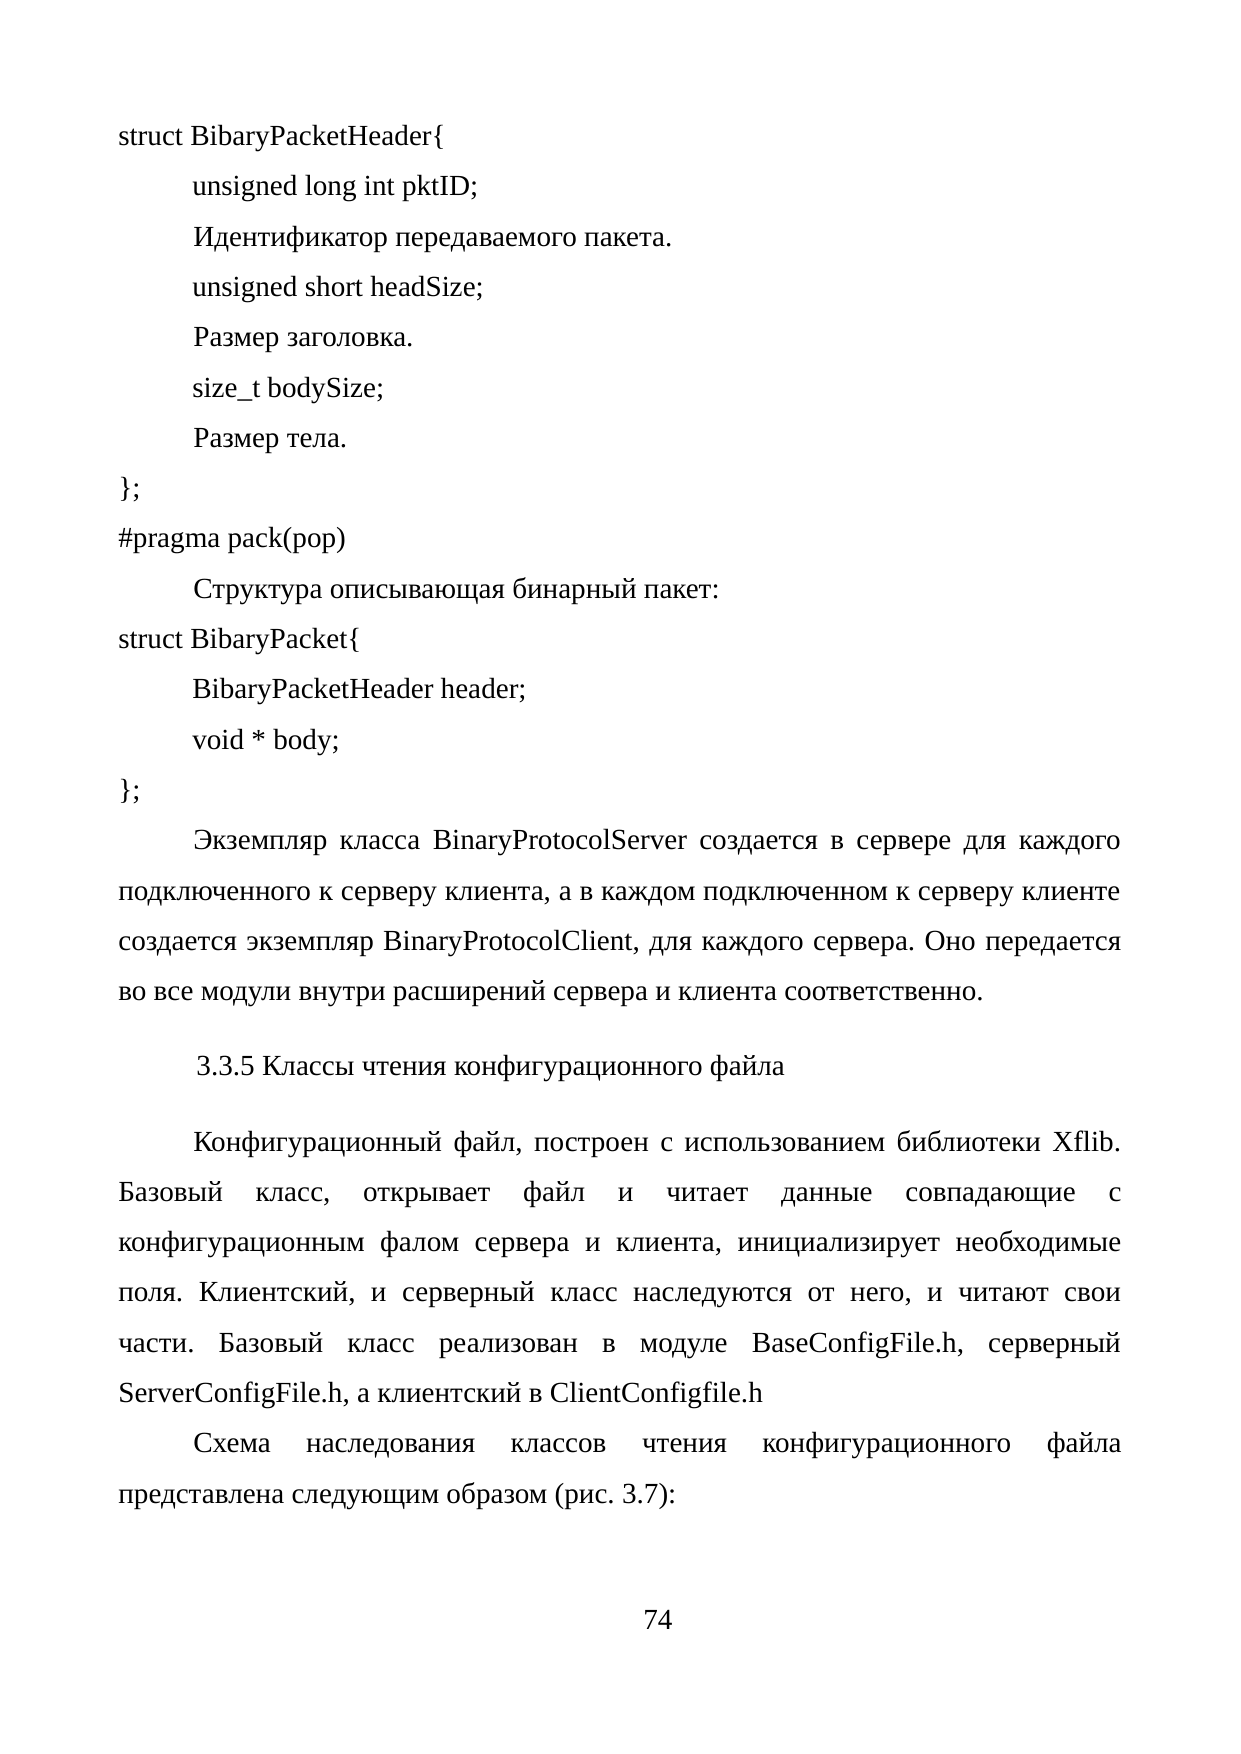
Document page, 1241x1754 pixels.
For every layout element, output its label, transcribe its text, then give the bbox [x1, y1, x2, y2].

text #pragma pack(pop) [118, 521, 1122, 554]
text BibaryPacketHeader header; [118, 672, 1122, 705]
text struct BibaryPacket{ [118, 621, 1122, 655]
text Экземпляр класса BinaryProtocolServer создается в сервере для каждого подключенного к серверу клиента, а в каждом подключенном к серверу клиенте создается экземпляр BinaryProtocolClient, для каждого сервера. Оно передается во все модули внутри расширений сервера и клиента соответственно. [118, 822, 1122, 1007]
text Размер заголовка. [118, 319, 1122, 353]
text void * body; [118, 722, 1122, 755]
text Размер тела. [118, 420, 1122, 453]
text Схема наследования классов чтения конфигурационного файла представлена следующим образом (рис. 3.7): [118, 1426, 1122, 1509]
text Структура описывающая бинарный пакет: [118, 571, 1122, 604]
subtitle Классы чтения конфигурационного файла [189, 1048, 1122, 1082]
text struct BibaryPacketHeader{ [118, 118, 1122, 152]
text }; [118, 470, 1122, 504]
text size_t bodySize; [118, 370, 1122, 403]
text unsigned long int pktID; [118, 168, 1122, 202]
text Идентификатор передаваемого пакета. [118, 219, 1122, 252]
text }; [118, 772, 1122, 806]
text Конфигурационный файл, построен с использованием библиотеки Xflib. Базовый класс, открывает файл и читает данные совпадающие с конфигурационным фалом сервера и клиента, инициализирует необходимые поля. Клиентский, и серверный класс наследуются от него, и читают свои части. Базовый класс реализован в модуле BaseConfigFile.h, серверный ServerConfigFile.h, а клиентский в ClientConfigfile.h [118, 1124, 1122, 1409]
text unsigned short headSize; [118, 269, 1122, 303]
